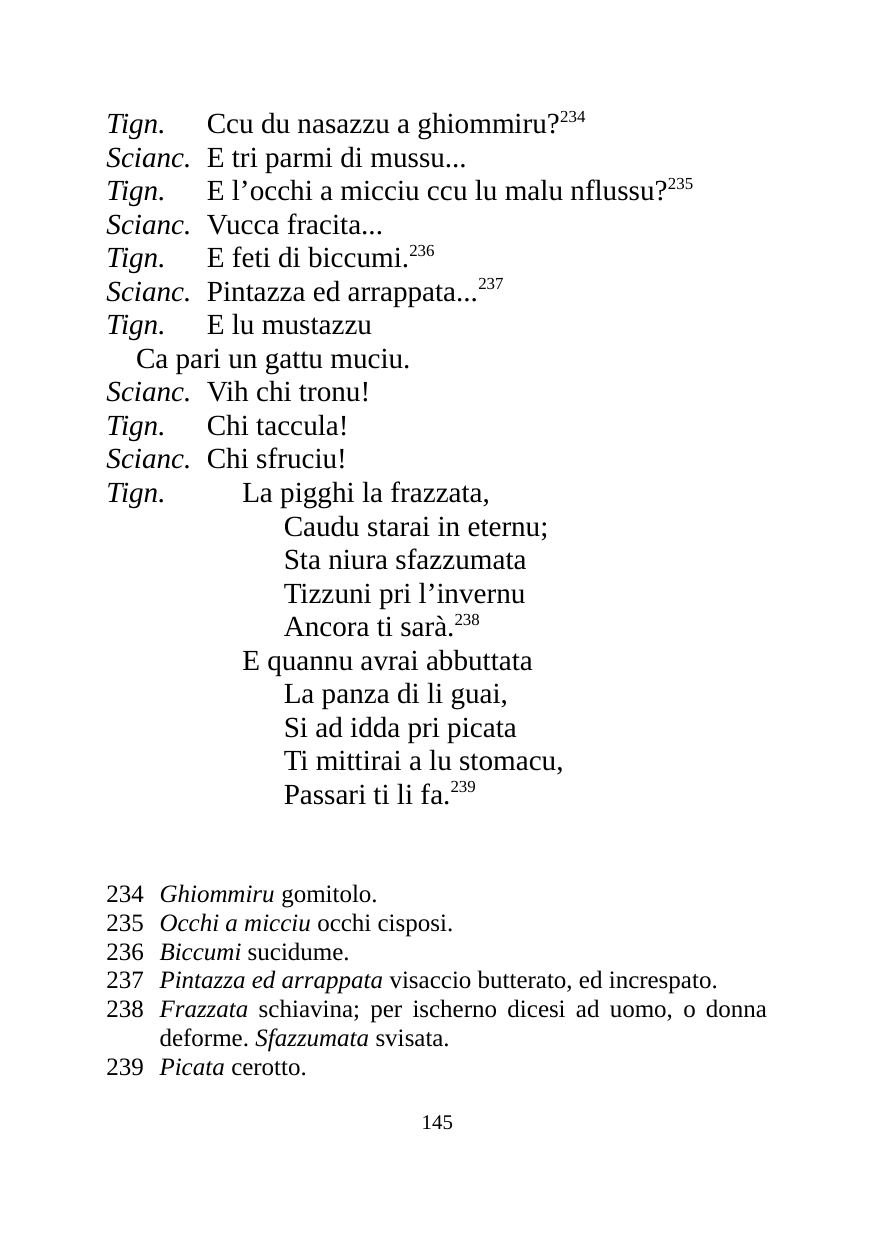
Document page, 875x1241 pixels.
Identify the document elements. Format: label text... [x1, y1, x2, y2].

text Biccumi sucidume. [106, 937, 768, 965]
text Tign. E l’occhi a micciu ccu lu malu nflussu? [106, 173, 768, 207]
text E quannu avrai abbuttata La panza di li guai, Si ad idda pri picata Ti mittirai a lu stomacu, Passari ti li fa. [242, 643, 768, 811]
text Scianc. Vih chi tronu! [106, 374, 768, 408]
text Tign. La pigghi la frazzata, Caudu starai in eternu; Sta niura sfazzumata Tizzuni pri l’invernu Ancora ti sarà. [106, 475, 768, 643]
text Occhi a micciu occhi cisposi. [106, 908, 768, 937]
text Scianc. Vucca fracita... [106, 207, 768, 240]
text Tign. E feti di biccumi. [106, 240, 768, 274]
text Tign. E lu mustazzu Ca pari un gattu muciu. [106, 307, 768, 374]
text Scianc. Chi sfruciu! [106, 442, 768, 475]
text Scianc. Pintazza ed arrappata... [106, 274, 768, 307]
text Ghiommiru gomitolo. [106, 879, 768, 908]
text Frazzata schiavina; per ischerno dicesi ad uomo, o donna deforme. Sfazzumata svisata. [106, 994, 768, 1052]
text Picata cerotto. [106, 1052, 768, 1080]
text Tign. Chi taccula! [106, 408, 768, 442]
text Scianc. E tri parmi di mussu... [106, 140, 768, 173]
text Pintazza ed arrappata visaccio butterato, ed increspato. [106, 965, 768, 994]
text Tign. Ccu du nasazzu a ghiommiru? [106, 106, 768, 140]
